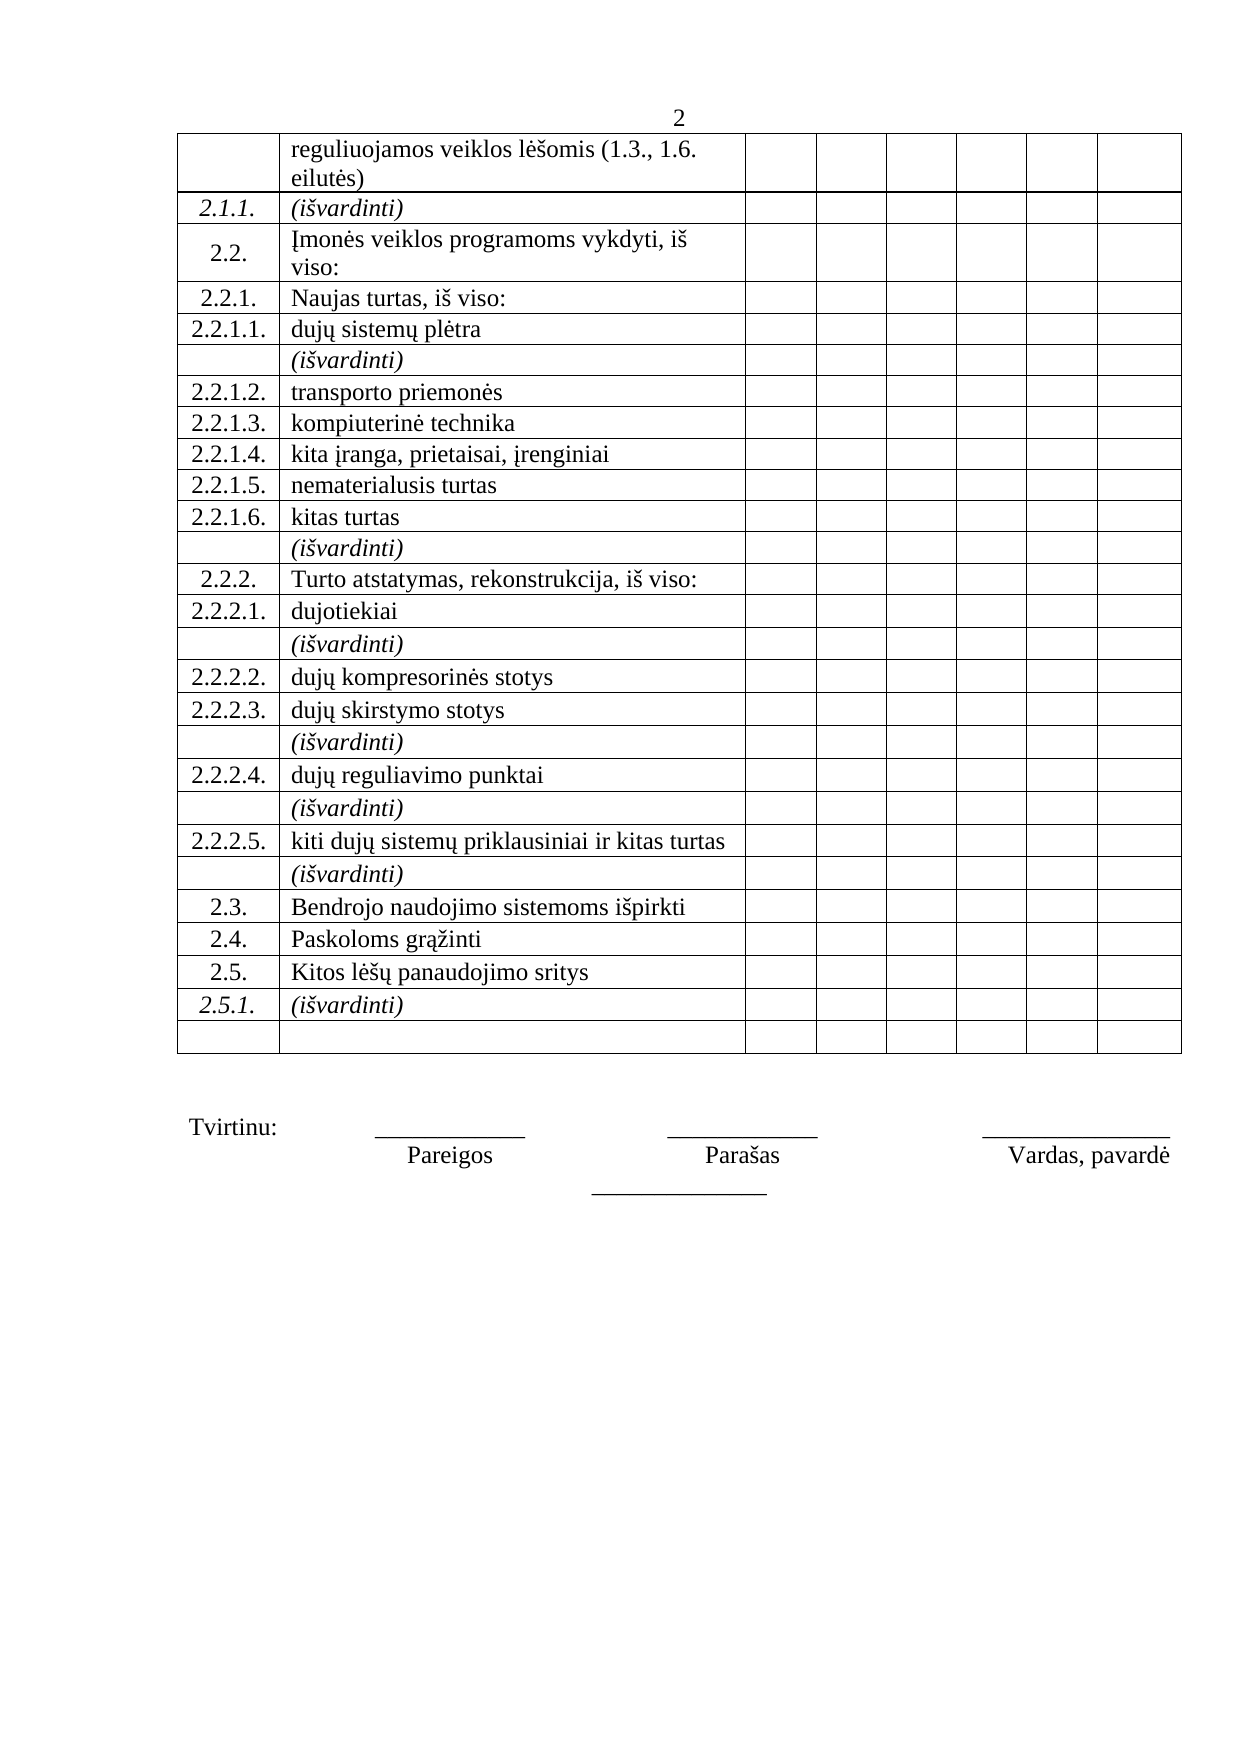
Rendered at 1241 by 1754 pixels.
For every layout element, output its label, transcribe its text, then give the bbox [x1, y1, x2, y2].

table_cell [1027, 628, 1097, 659]
table_cell 2.2.2.5. [178, 825, 279, 856]
table_cell [746, 956, 816, 987]
table_cell [817, 956, 886, 987]
table_cell [746, 564, 816, 594]
table_cell [1098, 595, 1181, 627]
table_cell [957, 439, 1026, 469]
table_cell [746, 193, 816, 223]
table_cell [887, 693, 956, 725]
table_cell [817, 345, 886, 375]
table_cell [817, 595, 886, 627]
table_cell [1027, 693, 1097, 725]
table_cell [1027, 345, 1097, 375]
table_cell Įmonės veiklos programoms vykdyti, iš viso: [280, 224, 745, 281]
table_cell [178, 726, 279, 758]
table_cell 2.5. [178, 956, 279, 987]
table_cell [746, 345, 816, 375]
table_cell [1098, 693, 1181, 725]
table_cell [746, 470, 816, 500]
table_cell [957, 1021, 1026, 1053]
table_cell [1098, 890, 1181, 922]
table_cell [1027, 1021, 1097, 1053]
table_cell [1027, 660, 1097, 692]
table_cell [1098, 134, 1181, 191]
table_cell [887, 628, 956, 659]
table_cell transporto priemonės [280, 376, 745, 406]
table_cell 2.2.2.4. [178, 759, 279, 791]
table_cell [746, 376, 816, 406]
table_cell [746, 628, 816, 659]
table_cell [746, 660, 816, 692]
table_cell [746, 726, 816, 758]
table_cell [957, 376, 1026, 406]
table_cell [178, 134, 279, 191]
table_cell [1027, 989, 1097, 1020]
table_cell [1098, 224, 1181, 281]
table_cell [1098, 923, 1181, 955]
table_cell [817, 825, 886, 856]
table_cell [1098, 193, 1181, 223]
table_cell [1027, 470, 1097, 500]
table_cell 2.3. [178, 890, 279, 922]
table_cell dujų sistemų plėtra [280, 314, 745, 344]
table_cell kiti dujų sistemų priklausiniai ir kitas turtas [280, 825, 745, 856]
table_cell [887, 759, 956, 791]
table_cell [817, 282, 886, 312]
table_header _______________ Vardas, pavardė [889, 1112, 1181, 1169]
table_cell [178, 532, 279, 562]
table_cell [1027, 726, 1097, 758]
table_cell (išvardinti) [280, 345, 745, 375]
table_cell 2.2.1.2. [178, 376, 279, 406]
table_cell [817, 628, 886, 659]
table_cell [887, 439, 956, 469]
table_cell [746, 693, 816, 725]
table_cell [1098, 1021, 1181, 1053]
table_cell (išvardinti) [280, 857, 745, 889]
table_cell [887, 345, 956, 375]
table_cell [957, 628, 1026, 659]
table_cell [746, 439, 816, 469]
table_cell [887, 564, 956, 594]
table_cell [957, 989, 1026, 1020]
table_cell [957, 660, 1026, 692]
table_cell [887, 792, 956, 823]
table_cell 2.2.1.5. [178, 470, 279, 500]
table_cell [817, 792, 886, 823]
table_cell [817, 1021, 886, 1053]
table_cell 2.2.2. [178, 564, 279, 594]
table_cell [746, 134, 816, 191]
table_cell [957, 956, 1026, 987]
table_cell [887, 890, 956, 922]
table_cell [1098, 956, 1181, 987]
table_cell 2.1.1. [178, 193, 279, 223]
table_cell [746, 501, 816, 531]
table_cell [957, 224, 1026, 281]
table_cell [1027, 193, 1097, 223]
table_cell (išvardinti) [280, 628, 745, 659]
table_cell [817, 193, 886, 223]
table_cell [1098, 407, 1181, 437]
table_cell [1098, 314, 1181, 344]
table_cell [887, 407, 956, 437]
table_cell [1098, 628, 1181, 659]
table_cell [746, 224, 816, 281]
table_cell (išvardinti) [280, 989, 745, 1020]
table_cell [957, 564, 1026, 594]
table_cell [957, 407, 1026, 437]
table_cell [1098, 660, 1181, 692]
table_cell kitas turtas [280, 501, 745, 531]
table_cell [1098, 989, 1181, 1020]
table_cell [746, 989, 816, 1020]
table_cell [887, 989, 956, 1020]
table_cell [1098, 439, 1181, 469]
table_cell [817, 314, 886, 344]
table_cell [1027, 224, 1097, 281]
table_cell 2.2.2.3. [178, 693, 279, 725]
table_cell [1098, 759, 1181, 791]
table_cell dujotiekiai [280, 595, 745, 627]
table_header Tvirtinu: [177, 1112, 304, 1169]
table_cell [746, 759, 816, 791]
table_cell [1098, 501, 1181, 531]
table_cell [817, 564, 886, 594]
table_cell [817, 532, 886, 562]
table_cell [746, 314, 816, 344]
table_cell [1027, 376, 1097, 406]
table_cell 2.2.1.3. [178, 407, 279, 437]
table_cell [957, 693, 1026, 725]
table_cell [1027, 792, 1097, 823]
table_cell [1027, 314, 1097, 344]
table_cell Naujas turtas, iš viso: [280, 282, 745, 312]
table_cell [178, 1021, 279, 1053]
table_cell [957, 134, 1026, 191]
table_cell [887, 193, 956, 223]
table_cell [887, 956, 956, 987]
table_cell [817, 759, 886, 791]
table_cell (išvardinti) [280, 792, 745, 823]
table_cell [746, 282, 816, 312]
table_cell [957, 726, 1026, 758]
table_cell Kitos lėšų panaudojimo sritys [280, 956, 745, 987]
table_cell [887, 1021, 956, 1053]
table_cell [1098, 470, 1181, 500]
table_cell dujų reguliavimo punktai [280, 759, 745, 791]
table_cell [817, 376, 886, 406]
table_cell [1098, 792, 1181, 823]
table_cell 2.2.2.1. [178, 595, 279, 627]
table_cell [1027, 407, 1097, 437]
table_cell kompiuterinė technika [280, 407, 745, 437]
table_cell 2.2. [178, 224, 279, 281]
table_cell 2.2.2.2. [178, 660, 279, 692]
table_cell 2.2.1. [178, 282, 279, 312]
table_cell [1027, 890, 1097, 922]
table_cell [817, 470, 886, 500]
table_cell [887, 857, 956, 889]
table_cell [746, 1021, 816, 1053]
table_cell [817, 501, 886, 531]
table_cell [1027, 282, 1097, 312]
table_cell [1027, 923, 1097, 955]
table_cell [178, 792, 279, 823]
table_cell 2.2.1.6. [178, 501, 279, 531]
table_cell [887, 825, 956, 856]
table_cell [1027, 956, 1097, 987]
table_cell [957, 923, 1026, 955]
table_cell [1098, 376, 1181, 406]
table_cell [817, 726, 886, 758]
table_cell [957, 759, 1026, 791]
table_cell [957, 595, 1026, 627]
table_cell [957, 857, 1026, 889]
table_cell [178, 857, 279, 889]
table_cell [746, 792, 816, 823]
table_cell [957, 890, 1026, 922]
table_cell [887, 660, 956, 692]
table_cell [887, 134, 956, 191]
table_cell [887, 532, 956, 562]
table_cell [1027, 564, 1097, 594]
table_cell [1027, 825, 1097, 856]
table_cell [817, 857, 886, 889]
table_cell [746, 825, 816, 856]
table_cell [817, 407, 886, 437]
table_cell 2.4. [178, 923, 279, 955]
table_cell [1098, 345, 1181, 375]
table_cell [887, 314, 956, 344]
table_cell dujų skirstymo stotys [280, 693, 745, 725]
text ______________ [177, 1169, 1181, 1198]
table_cell [957, 825, 1026, 856]
table_cell [957, 282, 1026, 312]
table_cell [280, 1021, 745, 1053]
table_cell [887, 595, 956, 627]
table_cell [817, 660, 886, 692]
table_header ____________ Parašas [596, 1112, 888, 1169]
table_cell [1098, 532, 1181, 562]
table_cell [887, 726, 956, 758]
table_cell [1027, 532, 1097, 562]
table_cell [1027, 134, 1097, 191]
table_cell [887, 224, 956, 281]
table_cell 2.2.1.1. [178, 314, 279, 344]
table_cell 2.2.1.4. [178, 439, 279, 469]
table_cell [817, 989, 886, 1020]
table_header ____________ Pareigos [304, 1112, 596, 1169]
table_cell [957, 532, 1026, 562]
table_cell 2.5.1. [178, 989, 279, 1020]
table_cell [957, 792, 1026, 823]
table_cell [817, 923, 886, 955]
table_cell [178, 628, 279, 659]
table_cell [887, 376, 956, 406]
table_cell Turto atstatymas, rekonstrukcija, iš viso: [280, 564, 745, 594]
table_cell dujų kompresorinės stotys [280, 660, 745, 692]
table_cell [1098, 825, 1181, 856]
table_cell [817, 439, 886, 469]
table_cell [817, 693, 886, 725]
table_cell [746, 923, 816, 955]
table_cell [1098, 282, 1181, 312]
table_cell Paskoloms grąžinti [280, 923, 745, 955]
table_cell [957, 345, 1026, 375]
table_cell [746, 857, 816, 889]
table_cell [887, 470, 956, 500]
table_cell [1098, 857, 1181, 889]
table_cell [957, 470, 1026, 500]
table_cell reguliuojamos veiklos lėšomis (1.3., 1.6. eilutės) [280, 134, 745, 191]
table_cell [1098, 726, 1181, 758]
table_cell [887, 923, 956, 955]
table_cell (išvardinti) [280, 532, 745, 562]
table_cell [957, 193, 1026, 223]
table_cell [817, 224, 886, 281]
table_cell [746, 595, 816, 627]
table_cell [1027, 501, 1097, 531]
table_cell Bendrojo naudojimo sistemoms išpirkti [280, 890, 745, 922]
table_cell [957, 314, 1026, 344]
table_cell [1027, 759, 1097, 791]
table_cell [1027, 857, 1097, 889]
table_cell [178, 345, 279, 375]
table_cell [746, 532, 816, 562]
table_cell [887, 501, 956, 531]
table_cell nematerialusis turtas [280, 470, 745, 500]
table_cell (išvardinti) [280, 726, 745, 758]
table_cell [746, 407, 816, 437]
table_cell [1027, 439, 1097, 469]
table_cell [887, 282, 956, 312]
table_cell [817, 134, 886, 191]
table_cell [1027, 595, 1097, 627]
table_cell (išvardinti) [280, 193, 745, 223]
table_cell [1098, 564, 1181, 594]
table_cell [957, 501, 1026, 531]
table_cell [817, 890, 886, 922]
table_cell kita įranga, prietaisai, įrenginiai [280, 439, 745, 469]
table_cell [746, 890, 816, 922]
